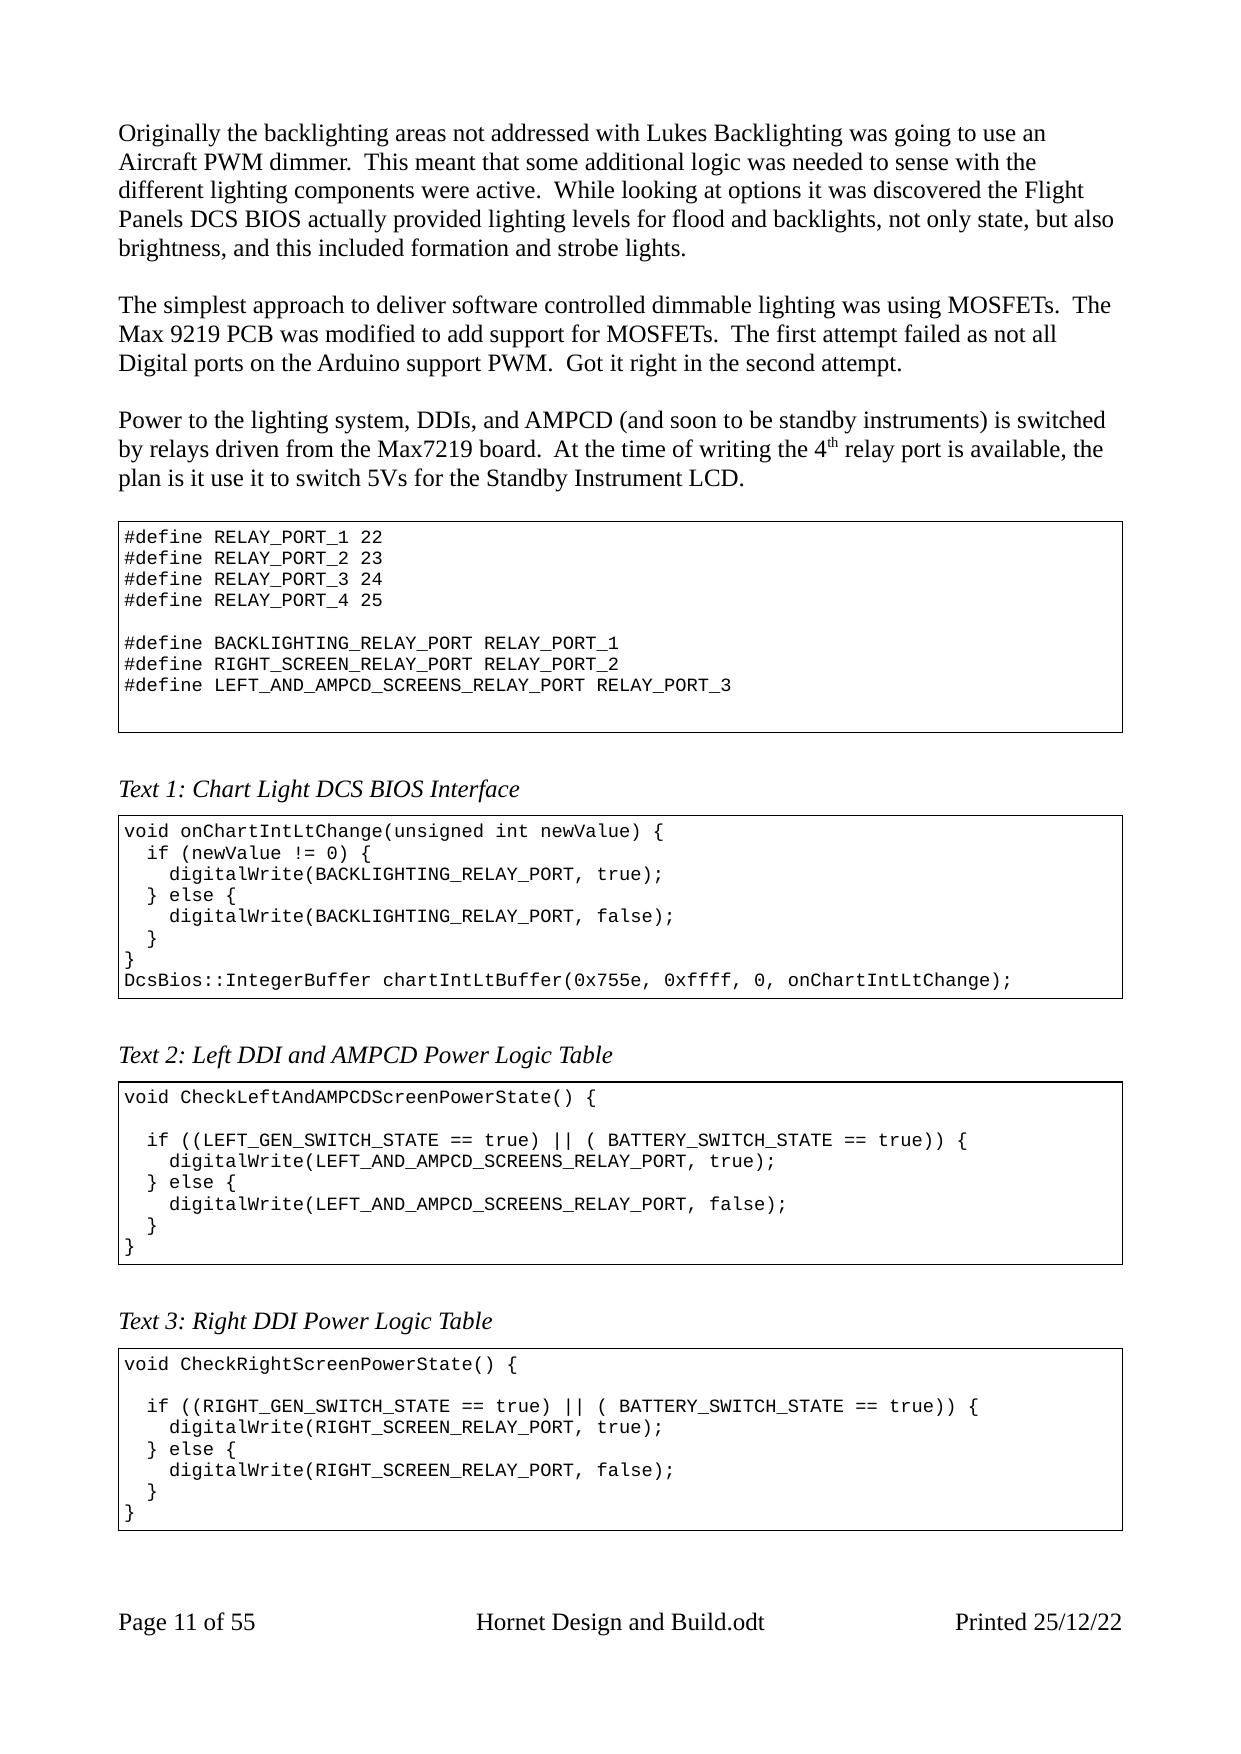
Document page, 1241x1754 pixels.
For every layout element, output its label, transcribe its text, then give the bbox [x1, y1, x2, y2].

text The simplest approach to deliver software controlled dimmable lighting was using MOSFETs. The Max 9219 PCB was modified to add support for MOSFETs. The first attempt failed as not all Digital ports on the Arduino support PWM. Got it right in the second attempt. [118, 291, 1122, 377]
text Text 2: Left DDI and AMPCD Power Logic Table [118, 1040, 1122, 1069]
table_header #define RELAY_PORT_1 22 #define RELAY_PORT_2 23 #define RELAY_PORT_3 24 #define RELAY_PORT_4 25 #define BACKLIGHTING_RELAY_PORT RELAY_PORT_1 #define RIGHT_SCREEN_RELAY_PORT RELAY_PORT_2 #define LEFT_AND_AMPCD_SCREENS_RELAY_PORT RELAY_PORT_3 [119, 522, 1122, 732]
text Originally the backlighting areas not addressed with Lukes Backlighting was going to use an Aircraft PWM dimmer. This meant that some additional logic was needed to sense with the different lighting components were active. While looking at options it was discovered the Flight Panels DCS BIOS actually provided lighting levels for flood and backlights, not only state, but also brightness, and this included formation and strobe lights. [118, 118, 1122, 262]
text Text 1: Chart Light DCS BIOS Interface [118, 774, 1122, 803]
text Power to the lighting system, DDIs, and AMPCD (and soon to be standby instruments) is switched by relays driven from the Max7219 board. At the time of writing the 4th relay port is available, the plan is it use it to switch 5Vs for the Standby Instrument LCD. [118, 406, 1122, 492]
text Text 3: Right DDI Power Logic Table [118, 1306, 1122, 1335]
table_header void onChartIntLtChange(unsigned int newValue) { if (newValue != 0) { digitalWrite(BACKLIGHTING_RELAY_PORT, true); } else { digitalWrite(BACKLIGHTING_RELAY_PORT, false); } } DcsBios::IntegerBuffer chartIntLtBuffer(0x755e, 0xffff, 0, onChartIntLtChange); [119, 816, 1122, 998]
table_header void CheckLeftAndAMPCDScreenPowerState() { if ((LEFT_GEN_SWITCH_STATE == true) || ( BATTERY_SWITCH_STATE == true)) { digitalWrite(LEFT_AND_AMPCD_SCREENS_RELAY_PORT, true); } else { digitalWrite(LEFT_AND_AMPCD_SCREENS_RELAY_PORT, false); } } [119, 1083, 1122, 1264]
table_header void CheckRightScreenPowerState() { if ((RIGHT_GEN_SWITCH_STATE == true) || ( BATTERY_SWITCH_STATE == true)) { digitalWrite(RIGHT_SCREEN_RELAY_PORT, true); } else { digitalWrite(RIGHT_SCREEN_RELAY_PORT, false); } } [119, 1349, 1122, 1530]
